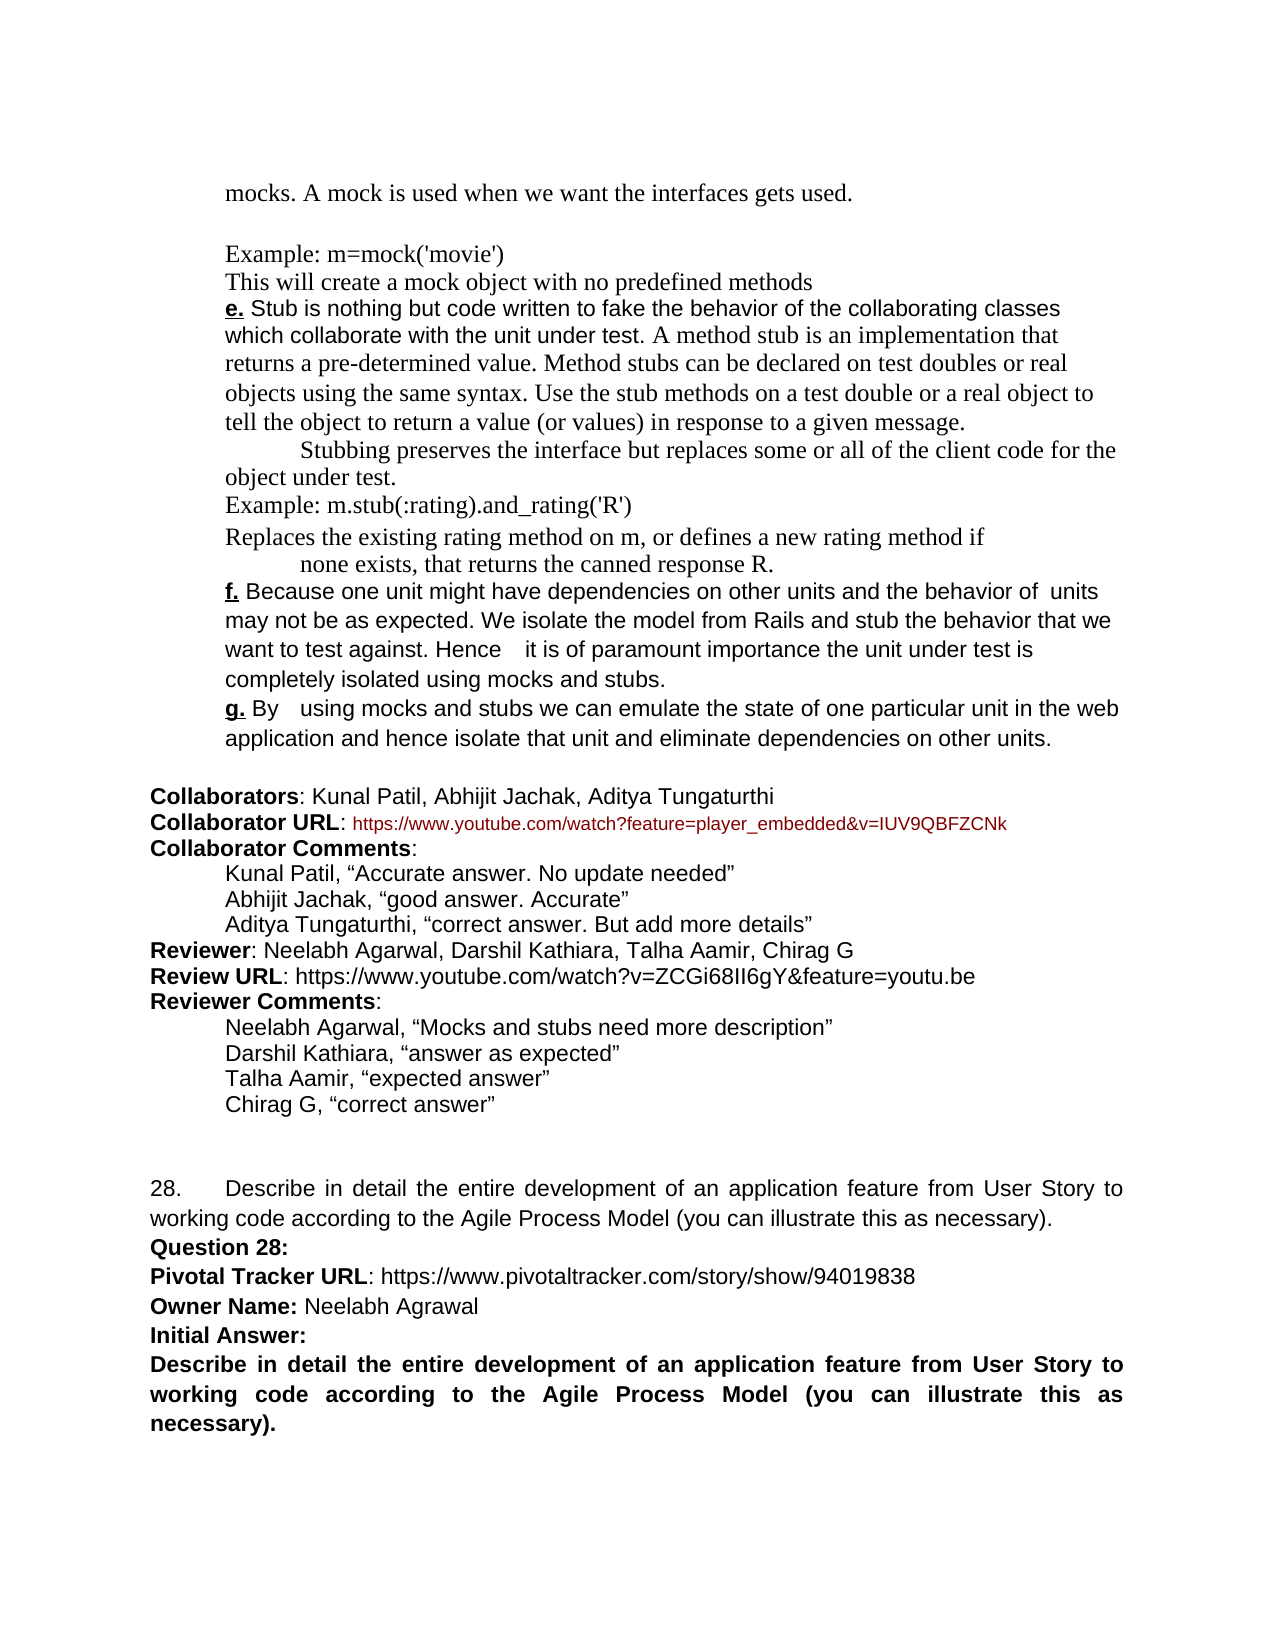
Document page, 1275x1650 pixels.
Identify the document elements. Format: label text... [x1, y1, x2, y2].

text Initial Answer: [150, 1323, 1125, 1348]
text Abhijit Jachak, “good answer. Accurate” [150, 886, 1125, 912]
text Example: m.stub(:rating).and_rating('R') [225, 491, 1125, 519]
text Replaces the existing rating method on m, or defines a new rating method if none exists, that returns the canned response R. [225, 523, 1125, 578]
text Chirag G, “correct answer” [150, 1091, 1125, 1117]
text Owner Name: Neelabh Agrawal [150, 1293, 1125, 1319]
text e. Stub is nothing but code written to fake the behavior of the collaborating classes which collaborate with the unit under test. A method stub is an implementation that returns a pre-determined value. Method stubs can be declared on test doubles or real objects using the same syntax. Use the stub methods on a test double or a real object to tell the object to return a value (or values) in response to a given message. Stubbing preserves the interface but replaces some or all of the client code for the object under test. [225, 296, 1125, 491]
text Reviewer Comments: [150, 989, 1125, 1014]
text Reviewer: Neelabh Agarwal, Darshil Kathiara, Talha Aamir, Chirag G [150, 938, 1125, 963]
text Talha Aamir, “expected answer” [150, 1066, 1125, 1091]
text Collaborator Comments: [150, 835, 1125, 861]
text Example: m=mock('movie') [225, 240, 1125, 268]
text 28. Describe in detail the entire development of an application feature from User Story to working code according to the Agile Process Model (you can illustrate this as necessary). [150, 1176, 1125, 1231]
text This will create a mock object with no predefined methods [225, 268, 1125, 296]
text Question 28: [150, 1234, 1125, 1260]
text Collaborator URL: https://www.youtube.com/watch?feature=player_embedded&v=IUV9QBFZCNk [150, 809, 1125, 835]
text Neelabh Agarwal, “Mocks and stubs need more description” [150, 1014, 1125, 1040]
text Describe in detail the entire development of an application feature from User Story to working code according to the Agile Process Model (you can illustrate this as necessary). [150, 1352, 1125, 1436]
text mocks. A mock is used when we want the interfaces gets used. [225, 179, 1125, 237]
text g. By using mocks and stubs we can emulate the state of one particular unit in the web application and hence isolate that unit and eliminate dependencies on other units. [225, 696, 1125, 751]
text Darshil Kathiara, “answer as expected” [150, 1040, 1125, 1066]
text Aditya Tungaturthi, “correct answer. But add more details” [150, 912, 1125, 938]
text Pivotal Tracker URL: https://www.pivotaltracker.com/story/show/94019838 [150, 1264, 1125, 1289]
text Collaborators: Kunal Patil, Abhijit Jachak, Aditya Tungaturthi [150, 784, 1125, 809]
text Review URL: https://www.youtube.com/watch?v=ZCGi68II6gY&feature=youtu.be [150, 963, 1125, 989]
text Kunal Patil, “Accurate answer. No update needed” [150, 861, 1125, 886]
text f. Because one unit might have dependencies on other units and the behavior of units may not be as expected. We isolate the model from Rails and stub the behavior that we want to test against. Hence it is of paramount importance the unit under test is completely isolated using mocks and stubs. [225, 578, 1125, 692]
